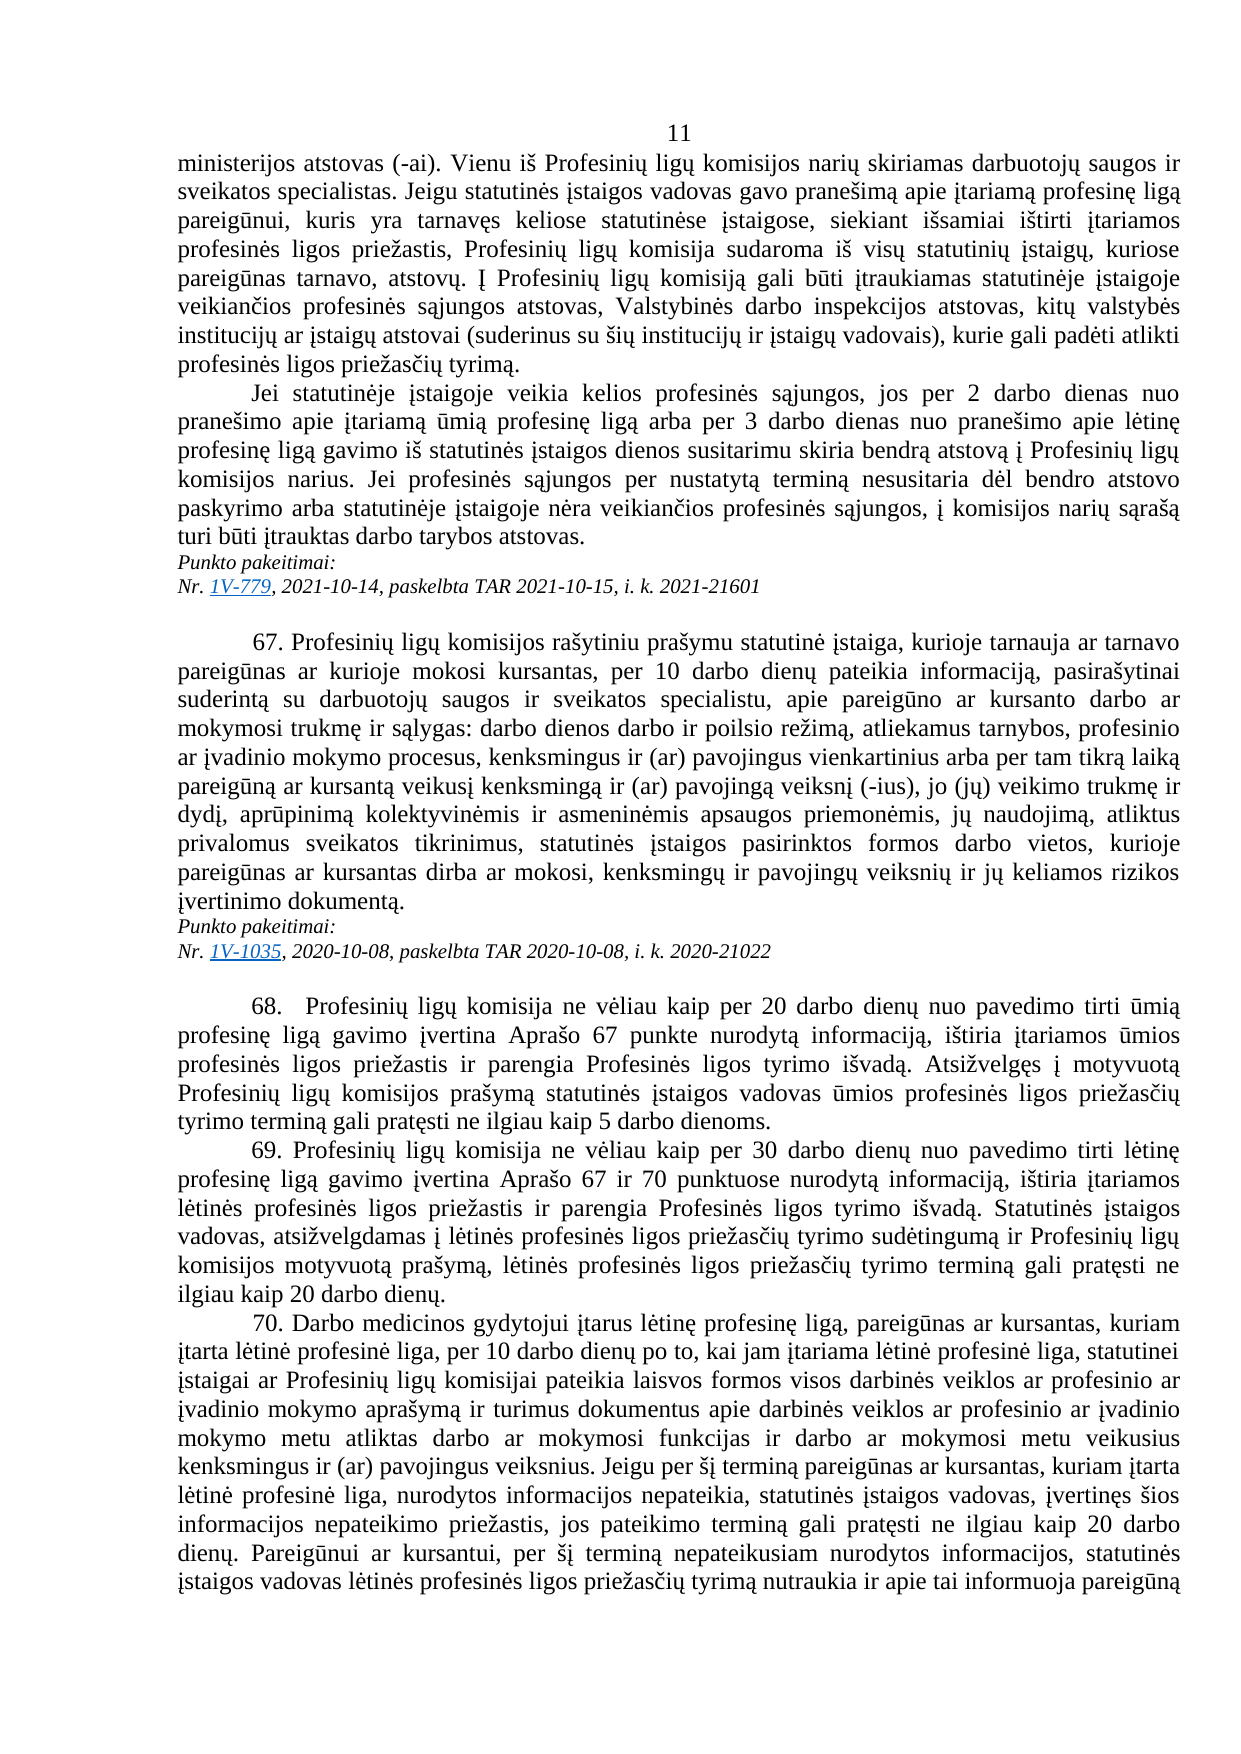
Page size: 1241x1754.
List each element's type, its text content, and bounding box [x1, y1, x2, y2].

text Punkto pakeitimai: [177, 550, 1181, 574]
text Nr. 1V-1035, 2020-10-08, paskelbta TAR 2020-10-08, i. k. 2020-21022 [177, 938, 1181, 963]
text 68. Profesinių ligų komisija ne vėliau kaip per 20 darbo dienų nuo pavedimo tirti ūmią profesinę ligą gavimo įvertina Aprašo 67 punkte nurodytą informaciją, ištiria įtariamos ūmios profesinės ligos priežastis ir parengia Profesinės ligos tyrimo išvadą. Atsižvelgęs į motyvuotą Profesinių ligų komisijos prašymą statutinės įstaigos vadovas ūmios profesinės ligos priežasčių tyrimo terminą gali pratęsti ne ilgiau kaip 5 darbo dienoms. [177, 991, 1181, 1135]
text Punkto pakeitimai: [177, 914, 1181, 938]
text 70. Darbo medicinos gydytojui įtarus lėtinę profesinę ligą, pareigūnas ar kursantas, kuriam įtarta lėtinė profesinė liga, per 10 darbo dienų po to, kai jam įtariama lėtinė profesinė liga, statutinei įstaigai ar Profesinių ligų komisijai pateikia laisvos formos visos darbinės veiklos ar profesinio ar įvadinio mokymo aprašymą ir turimus dokumentus apie darbinės veiklos ar profesinio ar įvadinio mokymo metu atliktas darbo ar mokymosi funkcijas ir darbo ar mokymosi metu veikusius kenksmingus ir (ar) pavojingus veiksnius. Jeigu per šį terminą pareigūnas ar kursantas, kuriam įtarta lėtinė profesinė liga, nurodytos informacijos nepateikia, statutinės įstaigos vadovas, įvertinęs šios informacijos nepateikimo priežastis, jos pateikimo terminą gali pratęsti ne ilgiau kaip 20 darbo dienų. Pareigūnui ar kursantui, per šį terminą nepateikusiam nurodytos informacijos, statutinės įstaigos vadovas lėtinės profesinės ligos priežasčių tyrimą nutraukia ir apie tai informuoja pareigūną [177, 1308, 1181, 1595]
text ministerijos atstovas (-ai). Vienu iš Profesinių ligų komisijos narių skiriamas darbuotojų saugos ir sveikatos specialistas. Jeigu statutinės įstaigos vadovas gavo pranešimą apie įtariamą profesinę ligą pareigūnui, kuris yra tarnavęs keliose statutinėse įstaigose, siekiant išsamiai ištirti įtariamos profesinės ligos priežastis, Profesinių ligų komisija sudaroma iš visų statutinių įstaigų, kuriose pareigūnas tarnavo, atstovų. Į Profesinių ligų komisiją gali būti įtraukiamas statutinėje įstaigoje veikiančios profesinės sąjungos atstovas, Valstybinės darbo inspekcijos atstovas, kitų valstybės institucijų ar įstaigų atstovai (suderinus su šių institucijų ir įstaigų vadovais), kurie gali padėti atlikti profesinės ligos priežasčių tyrimą. [177, 148, 1181, 378]
text Nr. 1V-779, 2021-10-14, paskelbta TAR 2021-10-15, i. k. 2021-21601 [177, 574, 1181, 598]
text Jei statutinėje įstaigoje veikia kelios profesinės sąjungos, jos per 2 darbo dienas nuo pranešimo apie įtariamą ūmią profesinę ligą arba per 3 darbo dienas nuo pranešimo apie lėtinę profesinę ligą gavimo iš statutinės įstaigos dienos susitarimu skiria bendrą atstovą į Profesinių ligų komisijos narius. Jei profesinės sąjungos per nustatytą terminą nesusitaria dėl bendro atstovo paskyrimo arba statutinėje įstaigoje nėra veikiančios profesinės sąjungos, į komisijos narių sąrašą turi būti įtrauktas darbo tarybos atstovas. [177, 378, 1181, 550]
text 69. Profesinių ligų komisija ne vėliau kaip per 30 darbo dienų nuo pavedimo tirti lėtinę profesinę ligą gavimo įvertina Aprašo 67 ir 70 punktuose nurodytą informaciją, ištiria įtariamos lėtinės profesinės ligos priežastis ir parengia Profesinės ligos tyrimo išvadą. Statutinės įstaigos vadovas, atsižvelgdamas į lėtinės profesinės ligos priežasčių tyrimo sudėtingumą ir Profesinių ligų komisijos motyvuotą prašymą, lėtinės profesinės ligos priežasčių tyrimo terminą gali pratęsti ne ilgiau kaip 20 darbo dienų. [177, 1135, 1181, 1308]
text 67. Profesinių ligų komisijos rašytiniu prašymu statutinė įstaiga, kurioje tarnauja ar tarnavo pareigūnas ar kurioje mokosi kursantas, per 10 darbo dienų pateikia informaciją, pasirašytinai suderintą su darbuotojų saugos ir sveikatos specialistu, apie pareigūno ar kursanto darbo ar mokymosi trukmę ir sąlygas: darbo dienos darbo ir poilsio režimą, atliekamus tarnybos, profesinio ar įvadinio mokymo procesus, kenksmingus ir (ar) pavojingus vienkartinius arba per tam tikrą laiką pareigūną ar kursantą veikusį kenksmingą ir (ar) pavojingą veiksnį (-ius), jo (jų) veikimo trukmę ir dydį, aprūpinimą kolektyvinėmis ir asmeninėmis apsaugos priemonėmis, jų naudojimą, atliktus privalomus sveikatos tikrinimus, statutinės įstaigos pasirinktos formos darbo vietos, kurioje pareigūnas ar kursantas dirba ar mokosi, kenksmingų ir pavojingų veiksnių ir jų keliamos rizikos įvertinimo dokumentą. [177, 627, 1181, 914]
